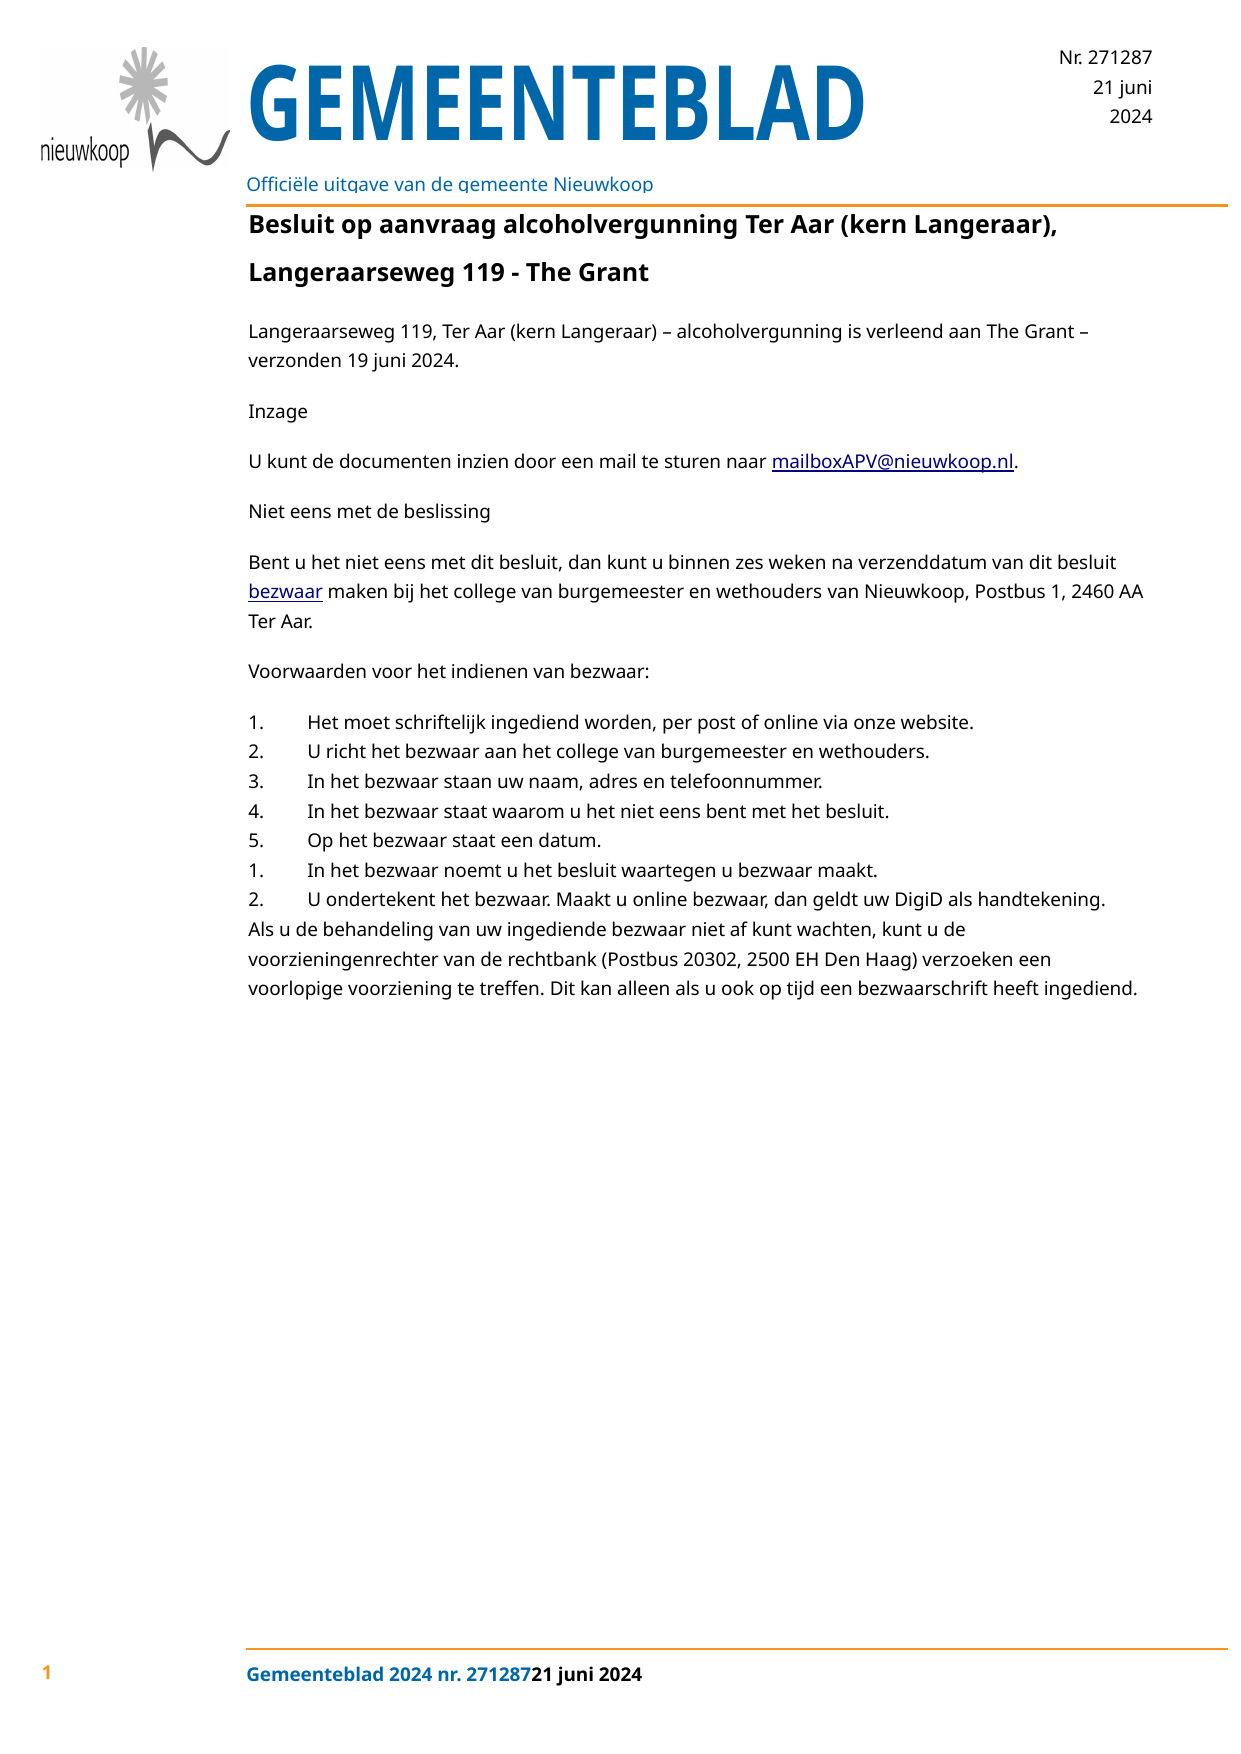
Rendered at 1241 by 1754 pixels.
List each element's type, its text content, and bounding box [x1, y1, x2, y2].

text Besluit op aanvraag alcoholvergunning Ter Aar (kern Langeraar), Langeraarseweg 119 - The Grant [248, 207, 1152, 288]
text Bent u het niet eens met dit besluit, dan kunt u binnen zes weken na verzenddatum van dit besluit bezwaar maken bij het college van burgemeester en wethouders van Nieuwkoop, Postbus 1, 2460 AA Ter Aar. [248, 549, 1152, 634]
text Niet eens met de beslissing [248, 499, 1152, 524]
list Het moet schriftelijk ingediend worden, per post of online via onze website. [248, 709, 1152, 735]
list In het bezwaar staat waarom u het niet eens bent met het besluit. [248, 798, 1152, 824]
text Voorwaarden voor het indienen van bezwaar: [248, 659, 1152, 684]
list In het bezwaar noemt u het besluit waartegen u bezwaar maakt. [248, 857, 1152, 883]
list U richt het bezwaar aan het college van burgemeester en wethouders. [248, 739, 1152, 764]
list In het bezwaar staan uw naam, adres en telefoonnummer. [248, 768, 1152, 794]
list U ondertekent het bezwaar. Maakt u online bezwaar, dan geldt uw DigiD als handtekening. [248, 887, 1152, 912]
text Langeraarseweg 119, Ter Aar (kern Langeraar) – alcoholvergunning is verleend aan The Grant – verzonden 19 juni 2024. [248, 318, 1152, 373]
list Op het bezwaar staat een datum. [248, 827, 1152, 853]
text Inzage [248, 398, 1152, 424]
picture [41, 47, 231, 172]
text U kunt de documenten inzien door een mail te sturen naar mailboxAPV@nieuwkoop.nl. [248, 448, 1152, 474]
text Als u de behandeling van uw ingediende bezwaar niet af kunt wachten, kunt u de voorzieningenrechter van de rechtbank (Postbus 20302, 2500 EH Den Haag) verzoeken een voorlopige voorziening te treffen. Dit kan alleen als u ook op tijd een bezwaarschrift heeft ingediend. [248, 916, 1152, 1001]
